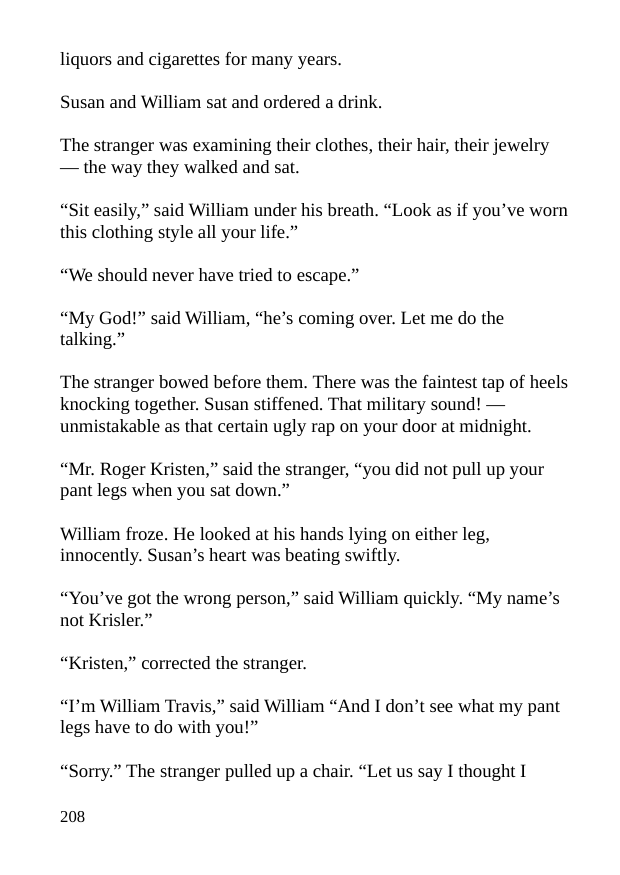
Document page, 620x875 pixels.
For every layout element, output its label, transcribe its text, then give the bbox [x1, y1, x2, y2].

text liquors and cigarettes for many years. Susan and William sat and ordered a drink. The stranger was examining their clothes, their hair, their jewelry — the way they walked and sat. “Sit easily,” said William under his breath. “Look as if you’ve worn this clothing style all your life.” “We should never have tried to escape.” “My God!” said William, “he’s coming over. Let me do the talking.” The stranger bowed before them. There was the faintest tap of heels knocking together. Susan stiffened. That military sound! — unmistakable as that certain ugly rap on your door at midnight. “Mr. Roger Kristen,” said the stranger, “you did not pull up your pant legs when you sat down.” William froze. He looked at his hands lying on either leg, innocently. Susan’s heart was beating swiftly. “You’ve got the wrong person,” said William quickly. “My name’s not Krisler.” “Kristen,” corrected the stranger. “I’m William Travis,” said William “And I don’t see what my pant legs have to do with you!” “Sorry.” The stranger pulled up a chair. “Let us say I thought I [60, 48, 571, 781]
